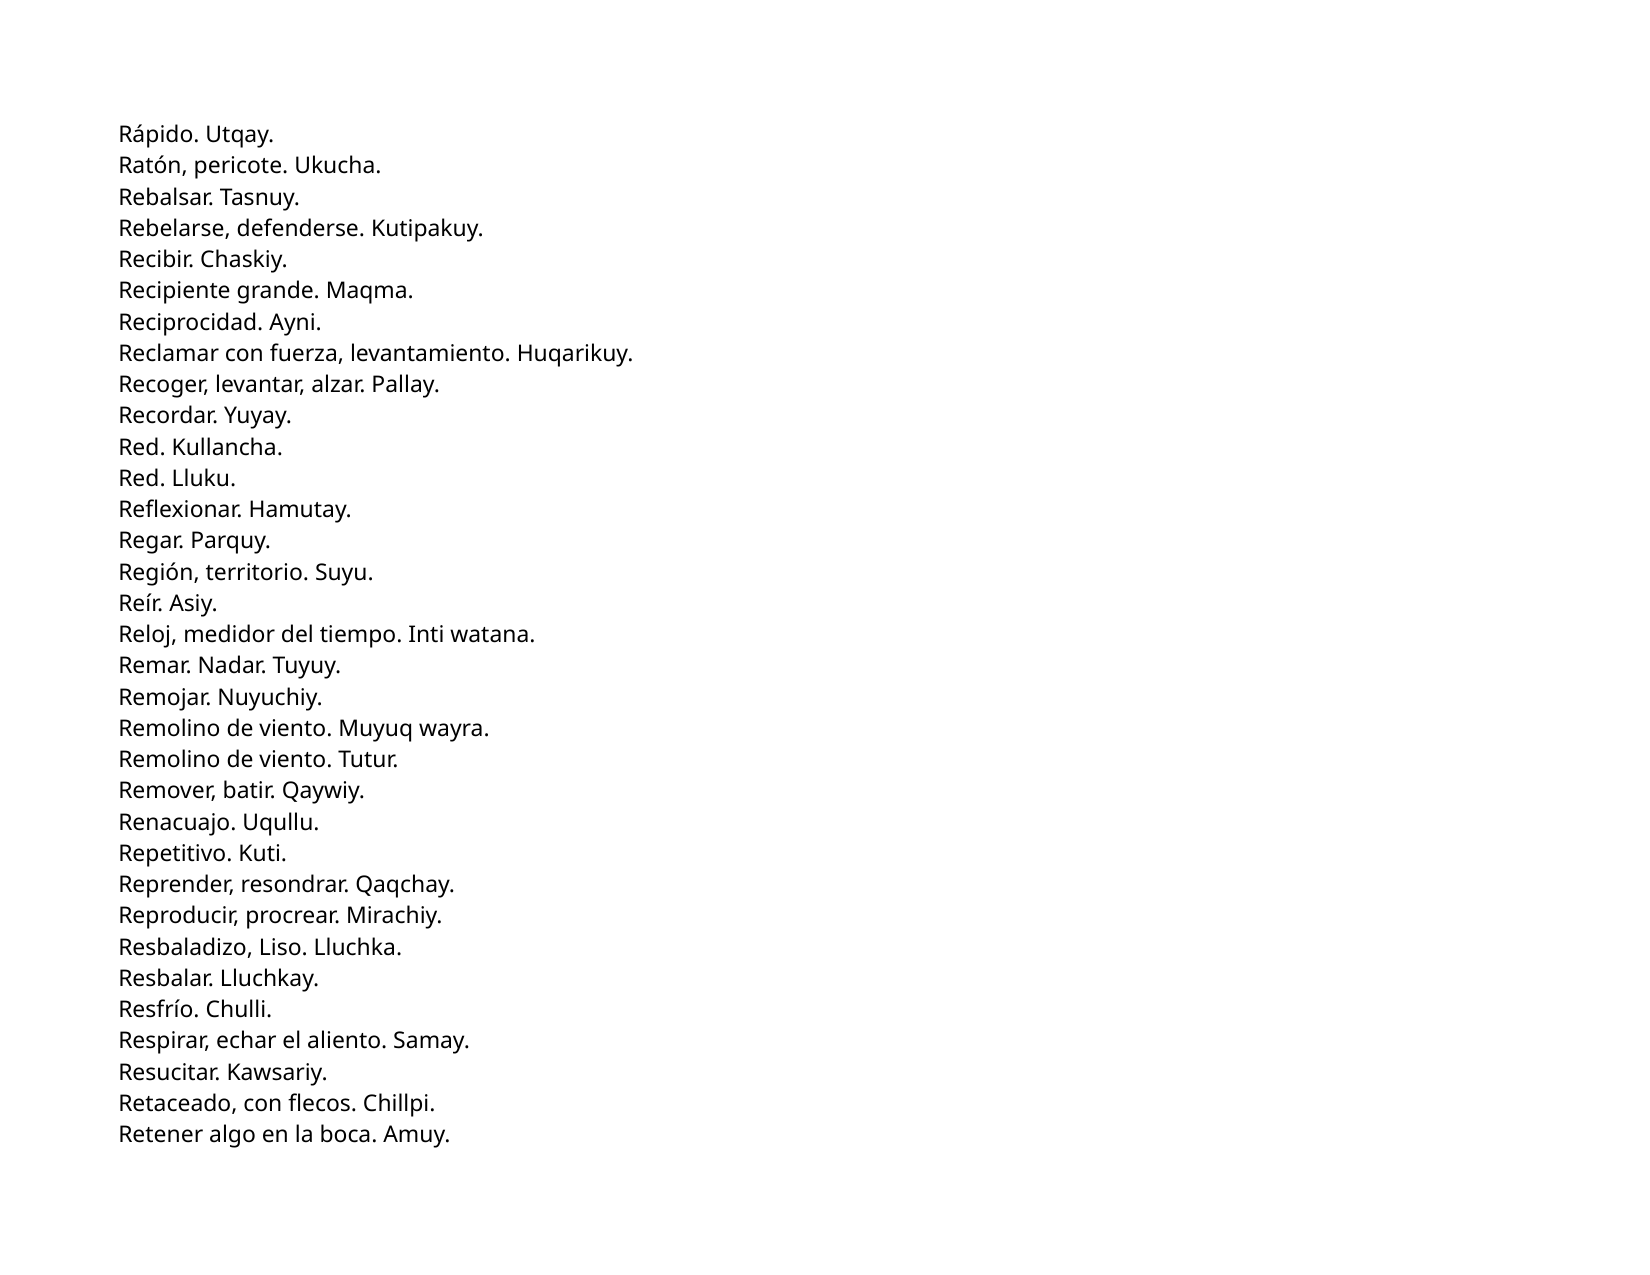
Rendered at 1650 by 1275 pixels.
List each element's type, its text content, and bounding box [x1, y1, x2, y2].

text Reprender, resondrar. Qaqchay. [118, 868, 1532, 899]
text Retaceado, con flecos. Chillpi. [118, 1087, 1532, 1118]
text Ratón, pericote. Ukucha. [118, 149, 1532, 181]
text Recordar. Yuyay. [118, 399, 1532, 431]
text Recipiente grande. Maqma. [118, 274, 1532, 306]
text Respirar, echar el aliento. Samay. [118, 1024, 1532, 1056]
text Recoger, levantar, alzar. Pallay. [118, 368, 1532, 399]
text Regar. Parquy. [118, 524, 1532, 556]
text Remojar. Nuyuchiy. [118, 681, 1532, 712]
text Rebelarse, defenderse. Kutipakuy. [118, 212, 1532, 243]
text Rápido. Utqay. [118, 118, 1532, 149]
text Repetitivo. Kuti. [118, 837, 1532, 868]
text Reciprocidad. Ayni. [118, 306, 1532, 337]
text Reclamar con fuerza, levantamiento. Huqarikuy. [118, 337, 1532, 368]
text Retener algo en la boca. Amuy. [118, 1118, 1532, 1149]
text Rebalsar. Tasnuy. [118, 181, 1532, 212]
text Reloj, medidor del tiempo. Inti watana. [118, 618, 1532, 649]
text Remolino de viento. Muyuq wayra. [118, 712, 1532, 743]
text Resfrío. Chulli. [118, 993, 1532, 1024]
text Región, territorio. Suyu. [118, 556, 1532, 587]
text Red. Lluku. [118, 462, 1532, 493]
text Red. Kullancha. [118, 431, 1532, 462]
text Renacuajo. Uqullu. [118, 806, 1532, 837]
text Remar. Nadar. Tuyuy. [118, 649, 1532, 681]
text Resbalar. Lluchkay. [118, 962, 1532, 993]
text Remover, batir. Qaywiy. [118, 774, 1532, 806]
text Reproducir, procrear. Mirachiy. [118, 899, 1532, 931]
text Reír. Asiy. [118, 587, 1532, 618]
text Recibir. Chaskiy. [118, 243, 1532, 274]
text Resucitar. Kawsariy. [118, 1056, 1532, 1087]
text Reflexionar. Hamutay. [118, 493, 1532, 524]
text Remolino de viento. Tutur. [118, 743, 1532, 774]
text Resbaladizo, Liso. Lluchka. [118, 931, 1532, 962]
